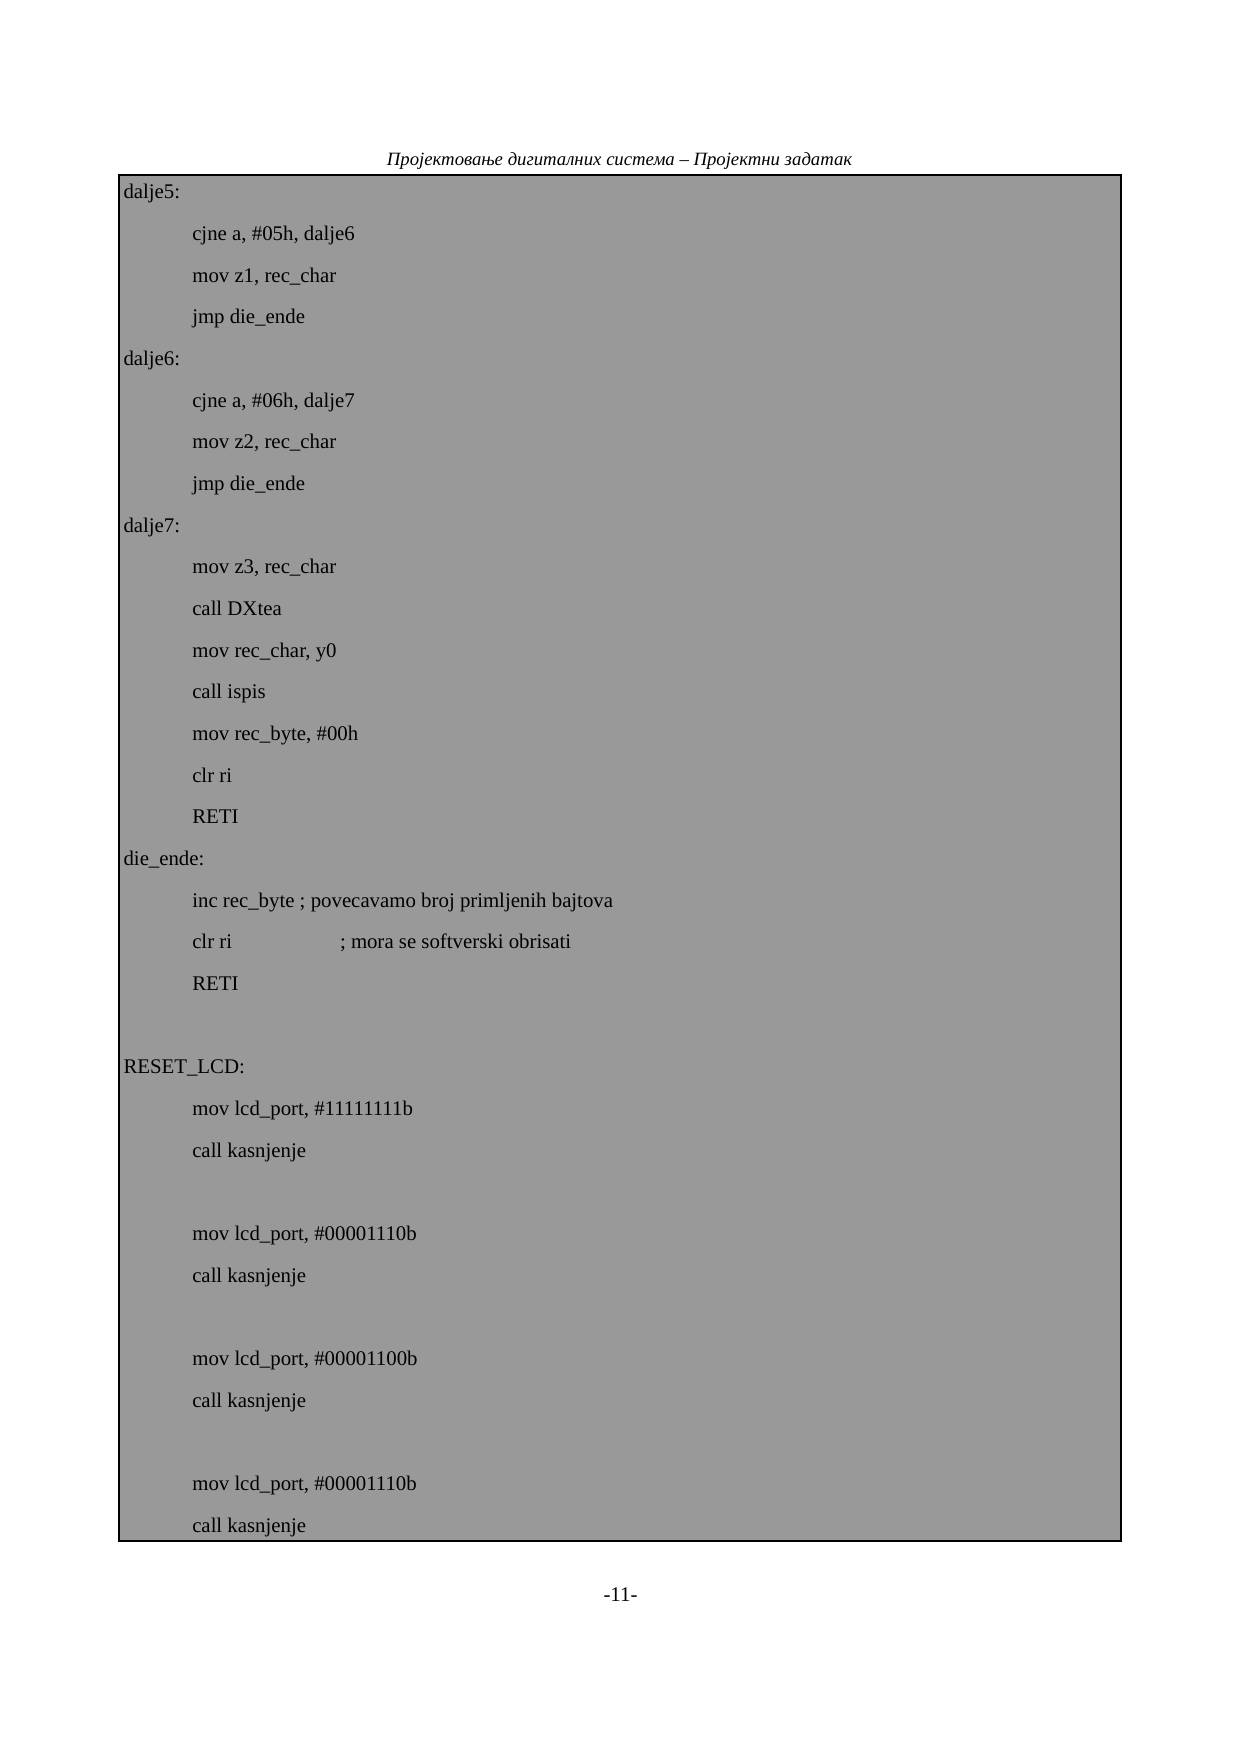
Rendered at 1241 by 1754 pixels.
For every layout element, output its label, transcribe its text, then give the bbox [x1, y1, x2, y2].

text dalje7: [120, 508, 1120, 542]
text mov z3, rec_char [120, 549, 1120, 584]
text call kasnjenje [120, 1383, 1120, 1417]
text inc rec_byte ; povecavamo broj primljenih bajtova [120, 883, 1120, 917]
text jmp die_ende [120, 299, 1120, 334]
text call kasnjenje [120, 1258, 1120, 1292]
text die_ende: [120, 841, 1120, 875]
text call DXtea [120, 591, 1120, 625]
text mov z1, rec_char [120, 258, 1120, 292]
text mov lcd_port, #11111111b [120, 1091, 1120, 1125]
text clr ri [120, 758, 1120, 792]
text mov lcd_port, #00001110b [120, 1216, 1120, 1250]
text mov lcd_port, #00001100b [120, 1341, 1120, 1375]
text call kasnjenje [120, 1508, 1120, 1540]
text RESET_LCD: [120, 1049, 1120, 1084]
text RETI [120, 799, 1120, 834]
text dalje5: [120, 176, 1120, 209]
text RETI [120, 966, 1120, 1000]
text cjne a, #05h, dalje6 [120, 216, 1120, 250]
text dalje6: [120, 341, 1120, 375]
text clr ri ; mora se softverski obrisati [120, 924, 1120, 959]
text jmp die_ende [120, 466, 1120, 500]
text cjne a, #06h, dalje7 [120, 383, 1120, 417]
text mov lcd_port, #00001110b [120, 1466, 1120, 1500]
text mov rec_byte, #00h [120, 716, 1120, 750]
text mov rec_char, y0 [120, 633, 1120, 667]
text call kasnjenje [120, 1133, 1120, 1167]
text call ispis [120, 674, 1120, 709]
text mov z2, rec_char [120, 424, 1120, 459]
